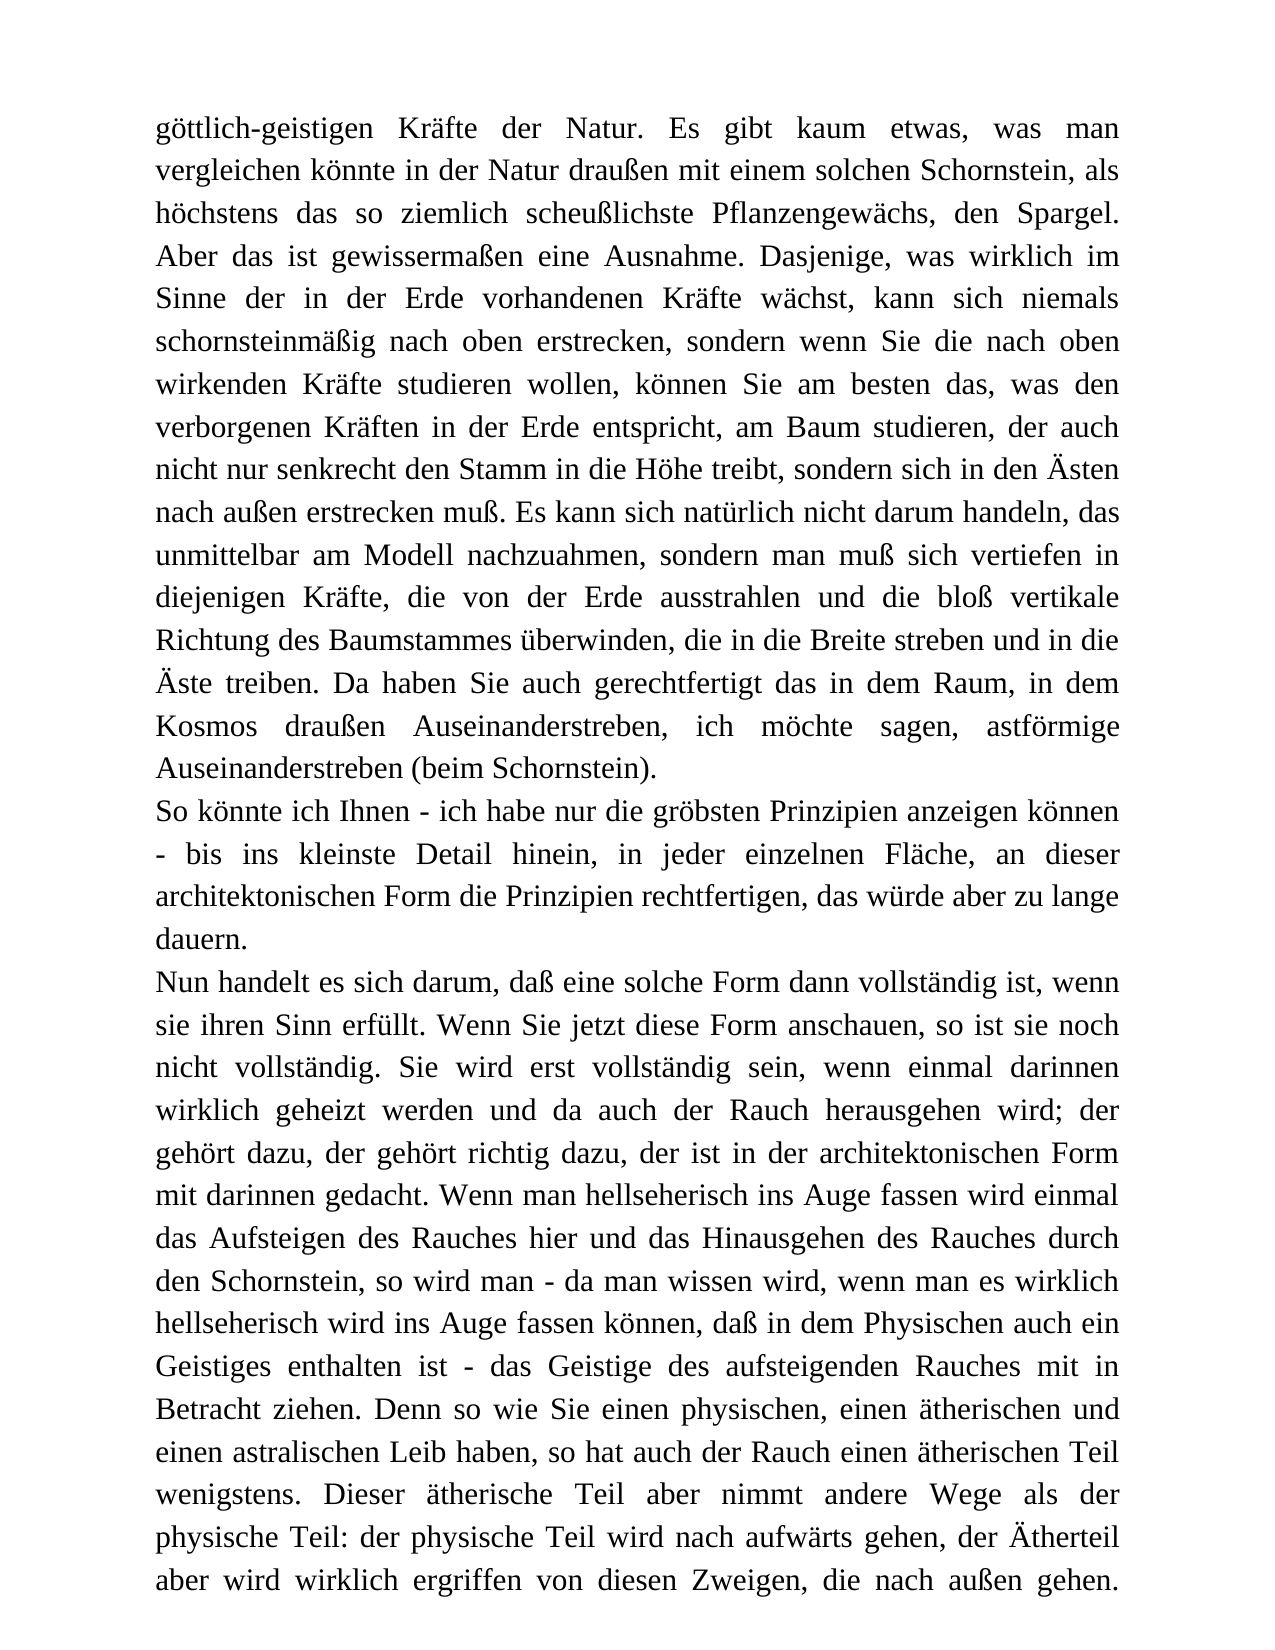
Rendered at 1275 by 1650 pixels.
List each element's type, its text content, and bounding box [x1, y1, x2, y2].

text Nun handelt es sich darum, daß eine solche Form dann vollständig ist, wenn sie ihren Sinn erfüllt. Wenn Sie jetzt diese Form anschauen, so ist sie noch nicht vollständig. Sie wird erst vollständig sein, wenn einmal darinnen wirklich geheizt werden und da auch der Rauch herausgehen wird; der gehört dazu, der gehört richtig dazu, der ist in der architektonischen Form mit darinnen gedacht. Wenn man hellseherisch ins Auge fassen wird einmal das Aufsteigen des Rauches hier und das Hinausgehen des Rauches durch den Schornstein, so wird man - da man wissen wird, wenn man es wirklich hellseherisch wird ins Auge fassen können, daß in dem Physischen auch ein Geistiges enthalten ist - das Geistige des aufsteigenden Rauches mit in Betracht ziehen. Denn so wie Sie einen physischen, einen ätherischen und einen astralischen Leib haben, so hat auch der Rauch einen ätherischen Teil wenigstens. Dieser ätherische Teil aber nimmt andere Wege als der physische Teil: der physische Teil wird nach aufwärts gehen, der Ätherteil aber wird wirklich ergriffen von diesen Zweigen, die nach außen gehen. [155, 963, 1121, 1597]
text göttlich-geistigen Kräfte der Natur. Es gibt kaum etwas, was man vergleichen könnte in der Natur draußen mit einem solchen Schornstein, als höchstens das so ziemlich scheußlichste Pflanzengewächs, den Spargel. Aber das ist gewissermaßen eine Ausnahme. Dasjenige, was wirklich im Sinne der in der Erde vorhandenen Kräfte wächst, kann sich niemals schornsteinmäßig nach oben erstrecken, sondern wenn Sie die nach oben wirkenden Kräfte studieren wollen, können Sie am besten das, was den verborgenen Kräften in der Erde entspricht, am Baum studieren, der auch nicht nur senkrecht den Stamm in die Höhe treibt, sondern sich in den Ästen nach außen erstrecken muß. Es kann sich natürlich nicht darum handeln, das unmittelbar am Modell nachzuahmen, sondern man muß sich vertiefen in diejenigen Kräfte, die von der Erde ausstrahlen und die bloß vertikale Richtung des Baumstammes überwinden, die in die Breite streben und in die Äste treiben. Da haben Sie auch gerechtfertigt das in dem Raum, in dem Kosmos draußen Auseinanderstreben, ich möchte sagen, astförmige Auseinanderstreben (beim Schornstein). [155, 109, 1121, 785]
text So könnte ich Ihnen - ich habe nur die gröbsten Prinzipien anzeigen können - bis ins kleinste Detail hinein, in jeder einzelnen Fläche, an dieser architektonischen Form die Prinzipien rechtfertigen, das würde aber zu lange dauern. [155, 792, 1121, 956]
